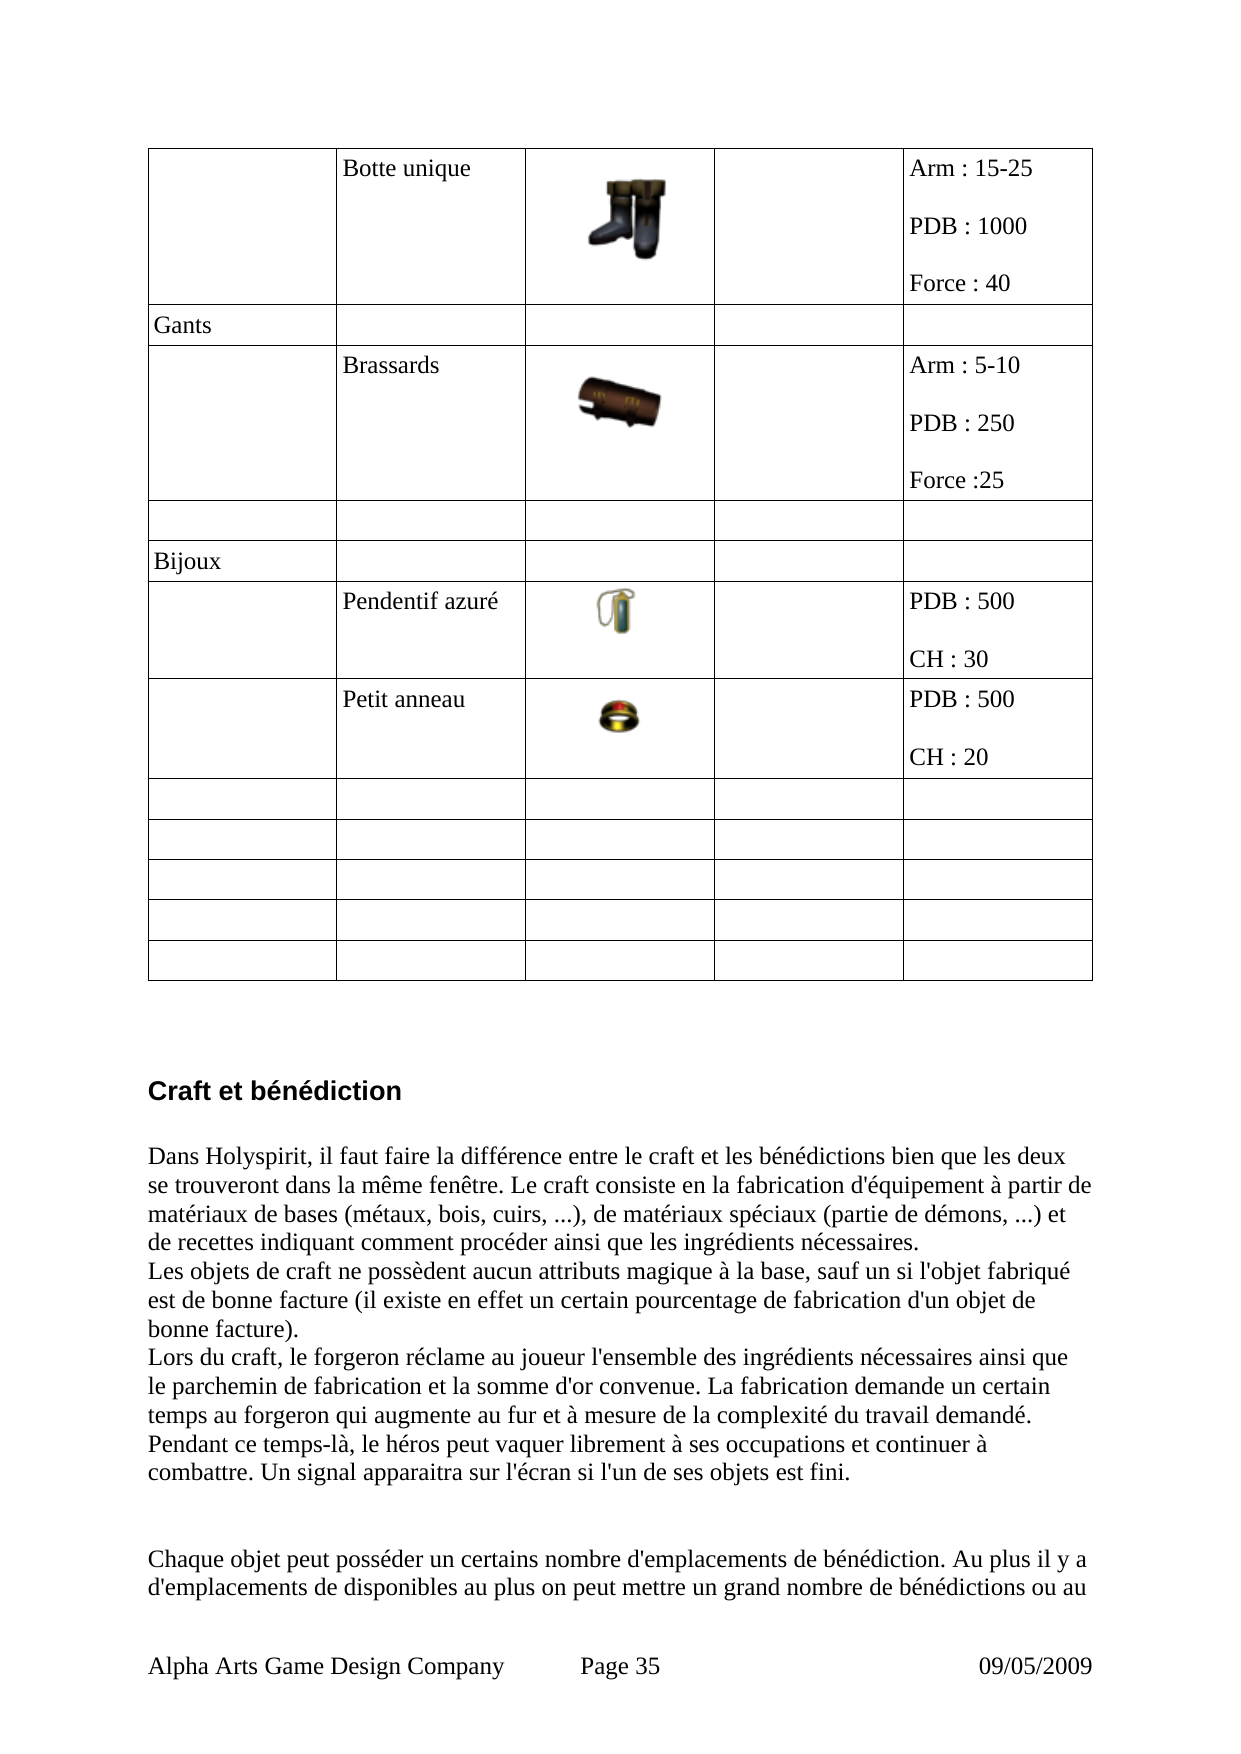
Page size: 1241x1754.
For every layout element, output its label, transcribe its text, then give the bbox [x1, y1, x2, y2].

table_cell [149, 582, 336, 678]
table_cell [149, 501, 336, 540]
table_cell Botte unique [337, 149, 525, 304]
table_cell [526, 900, 714, 939]
table_cell [715, 941, 903, 980]
table_cell Arm : 15-25 PDB : 1000 Force : 40 [904, 149, 1092, 304]
table_cell [337, 501, 525, 540]
table_cell [149, 900, 336, 939]
table_cell [715, 541, 903, 581]
table_cell [904, 820, 1092, 859]
subtitle Craft et bénédiction [148, 1075, 1092, 1106]
table_cell [904, 779, 1092, 818]
table_cell Brassards [337, 346, 525, 500]
table_cell [526, 820, 714, 859]
table_cell [715, 900, 903, 939]
table_cell Pendentif azuré [337, 582, 525, 678]
table_cell [715, 860, 903, 899]
picture [579, 169, 680, 270]
table_cell [526, 149, 714, 304]
picture [595, 693, 645, 744]
table_cell [526, 860, 714, 899]
table_cell [526, 679, 714, 778]
table_cell [337, 541, 525, 581]
table_cell [715, 679, 903, 778]
table_cell PDB : 500 CH : 20 [904, 679, 1092, 778]
table_cell [715, 779, 903, 818]
table_cell [904, 541, 1092, 581]
table_cell [526, 541, 714, 581]
table_cell [904, 305, 1092, 344]
table_cell [337, 305, 525, 344]
table_cell PDB : 500 CH : 30 [904, 582, 1092, 678]
table_cell [904, 900, 1092, 939]
table_cell [149, 820, 336, 859]
table_cell [337, 941, 525, 980]
text Chaque objet peut posséder un certains nombre d'emplacements de bénédiction. Au plus il y a d'emplacements de disponibles au plus on peut mettre un grand nombre de bénédictions ou au [148, 1544, 1092, 1601]
table_cell Gants [149, 305, 336, 344]
table_cell [904, 860, 1092, 899]
table_cell [526, 305, 714, 344]
table_cell Arm : 5-10 PDB : 250 Force :25 [904, 346, 1092, 500]
table_cell [149, 346, 336, 500]
table_cell [715, 582, 903, 678]
table_cell [337, 779, 525, 818]
table_cell [715, 820, 903, 859]
table_cell [715, 149, 903, 304]
table_cell [149, 779, 336, 818]
table_cell Petit anneau [337, 679, 525, 778]
picture [570, 353, 670, 454]
table_cell [526, 346, 714, 500]
table_cell [149, 679, 336, 778]
table_cell [715, 346, 903, 500]
table_cell [149, 149, 336, 304]
table_cell [337, 860, 525, 899]
text Les objets de craft ne possèdent aucun attributs magique à la base, sauf un si l'objet fabriqué est de bonne facture (il existe en effet un certain pourcentage de fabrication d'un objet de bonne facture). [148, 1256, 1092, 1342]
text Lors du craft, le forgeron réclame au joueur l'ensemble des ingrédients nécessaires ainsi que le parchemin de fabrication et la somme d'or convenue. La fabrication demande un certain temps au forgeron qui augmente au fur et à mesure de la complexité du travail demandé. Pendant ce temps-là, le héros peut vaquer librement à ses occupations et continuer à combattre. Un signal apparaitra sur l'écran si l'un de ses objets est fini. [148, 1342, 1092, 1486]
table_cell [526, 779, 714, 818]
table_cell [526, 941, 714, 980]
table_cell [715, 501, 903, 540]
picture [595, 586, 645, 637]
text Dans Holyspirit, il faut faire la différence entre le craft et les bénédictions bien que les deux se trouveront dans la même fenêtre. Le craft consiste en la fabrication d'équipement à partir de matériaux de bases (métaux, bois, cuirs, ...), de matériaux spéciaux (partie de démons, ...) et de recettes indiquant comment procéder ainsi que les ingrédients nécessaires. [148, 1141, 1092, 1256]
table_cell [715, 305, 903, 344]
table_cell [904, 501, 1092, 540]
table_cell [149, 860, 336, 899]
table_cell [149, 941, 336, 980]
table_cell [904, 941, 1092, 980]
table_cell [526, 582, 714, 678]
table_cell Bijoux [149, 541, 336, 581]
table_cell [337, 900, 525, 939]
table_cell [337, 820, 525, 859]
table_cell [526, 501, 714, 540]
